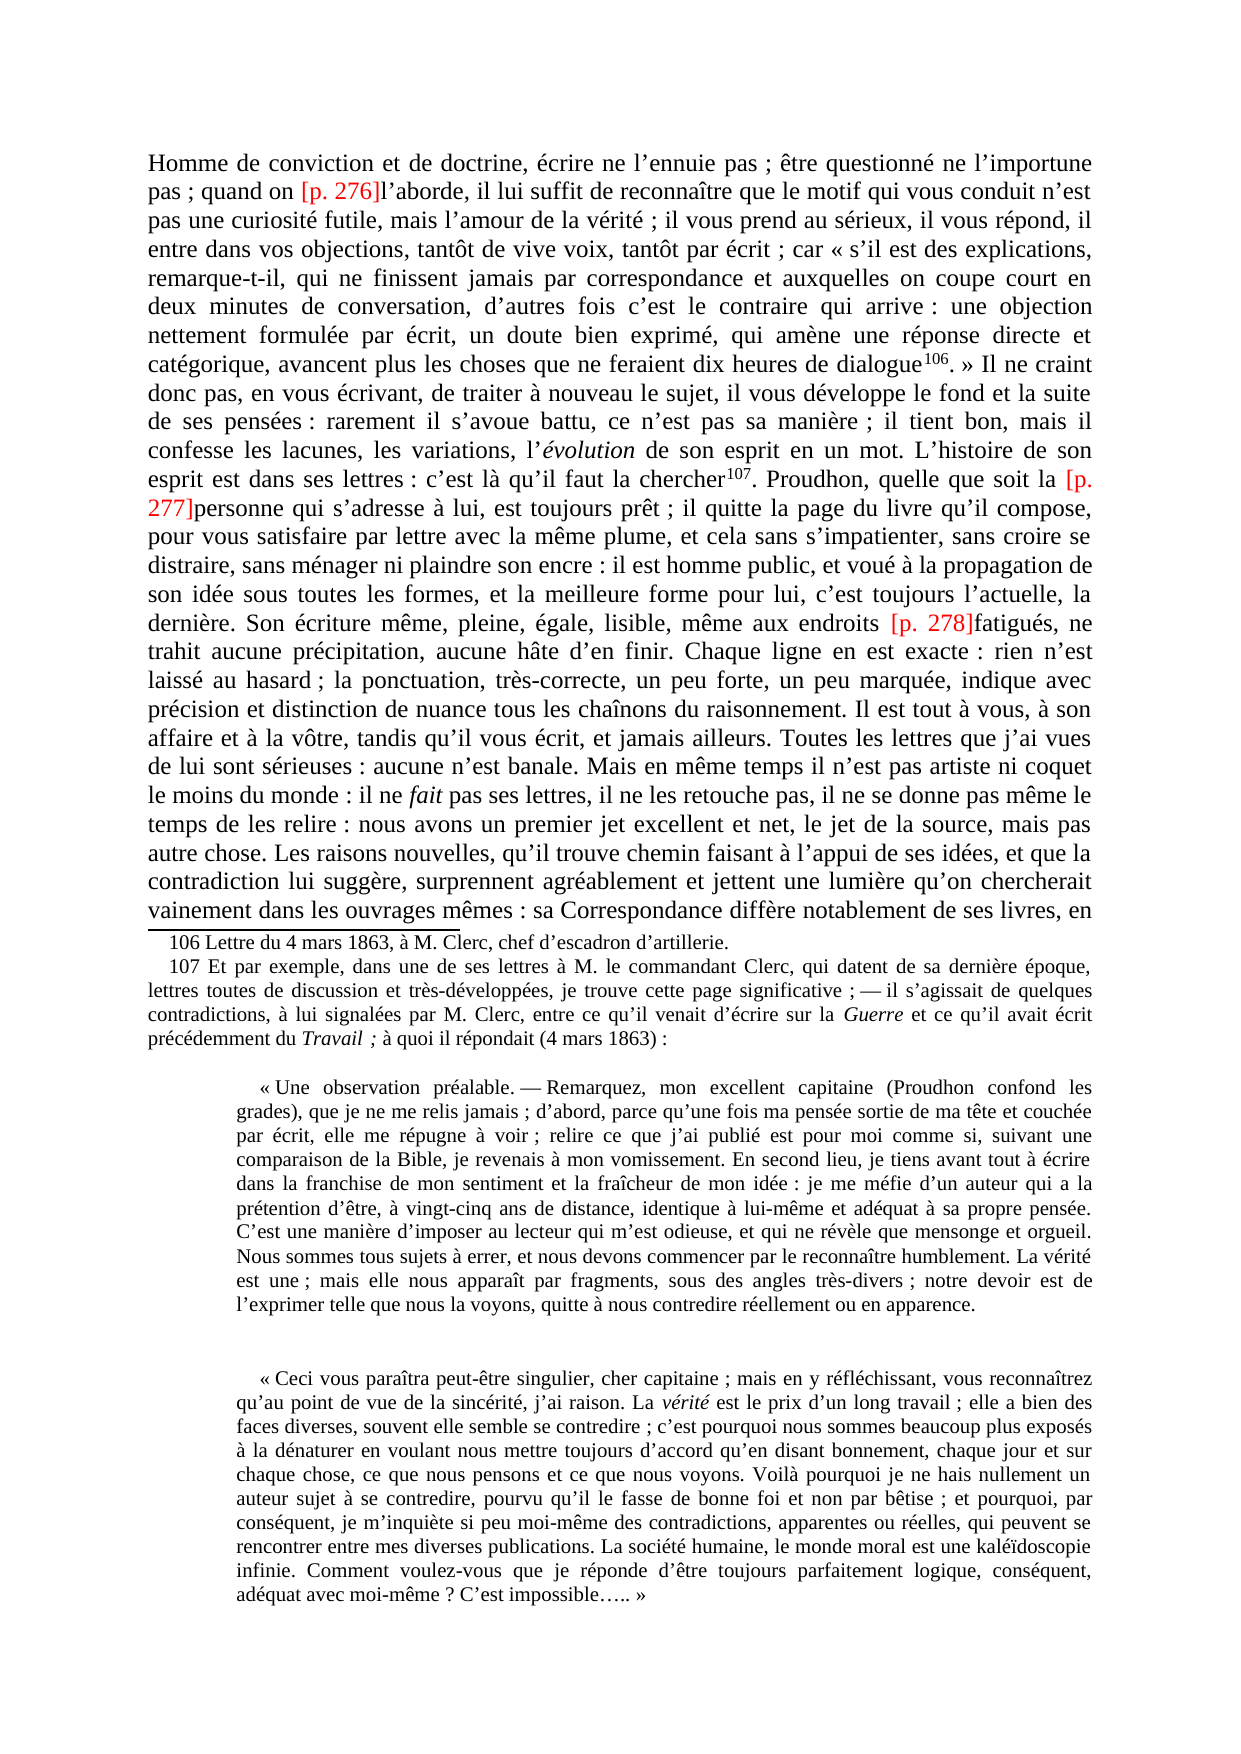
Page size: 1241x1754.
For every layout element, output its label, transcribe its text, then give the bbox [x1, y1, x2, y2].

text « Ceci vous paraîtra peut-être singulier, cher capitaine ; mais en y réfléchissant, vous reconnaîtrez qu’au point de vue de la sincérité, j’ai raison. La vérité est le prix d’un long travail ; elle a bien des faces diverses, souvent elle semble se contredire ; c’est pourquoi nous sommes beaucoup plus exposés à la dénaturer en voulant nous mettre toujours d’accord qu’en disant bonnement, chaque jour et sur chaque chose, ce que nous pensons et ce que nous voyons. Voilà pourquoi je ne hais nullement un auteur sujet à se contredire, pourvu qu’il le fasse de bonne foi et non par bêtise ; et pourquoi, par conséquent, je m’inquiète si peu moi-même des contradictions, apparentes ou réelles, qui peuvent se rencontrer entre mes diverses publications. La société humaine, le monde moral est une kaléïdoscopie infinie. Comment voulez-vous que je réponde d’être toujours parfaitement logique, conséquent, adéquat avec moi-même ? C’est impossible….. » [236, 1366, 1093, 1606]
text Et par exemple, dans une de ses lettres à M. le commandant Clerc, qui datent de sa dernière époque, lettres toutes de discussion et très-développées, je trouve cette page significative ; — il s’agissait de quelques contradictions, à lui signalées par M. Clerc, entre ce qu’il venait d’écrire sur la Guerre et ce qu’il avait écrit précédemment du Travail ; à quoi il répondait (4 mars 1863) : [148, 954, 1093, 1050]
text « Une observation préalable. — Remarquez, mon excellent capitaine (Proudhon confond les grades), que je ne me relis jamais ; d’abord, parce qu’une fois ma pensée sortie de ma tête et couchée par écrit, elle me répugne à voir ; relire ce que j’ai publié est pour moi comme si, suivant une comparaison de la Bible, je revenais à mon vomissement. En second lieu, je tiens avant tout à écrire dans la franchise de mon sentiment et la fraîcheur de mon idée : je me méfie d’un auteur qui a la prétention d’être, à vingt-cinq ans de distance, identique à lui-même et adéquat à sa propre pensée. C’est une manière d’imposer au lecteur qui m’est odieuse, et qui ne révèle que mensonge et orgueil. Nous sommes tous sujets à errer, et nous devons commencer par le reconnaître humblement. La vérité est une ; mais elle nous apparaît par fragments, sous des angles très-divers ; notre devoir est de l’exprimer telle que nous la voyons, quitte à nous contredire réellement ou en apparence. [236, 1075, 1093, 1316]
text Homme de conviction et de doctrine, écrire ne l’ennuie pas ; être questionné ne l’importune pas ; quand on [p. 276]l’aborde, il lui suffit de reconnaître que le motif qui vous conduit n’est pas une curiosité futile, mais l’amour de la vérité ; il vous prend au sérieux, il vous répond, il entre dans vos objections, tantôt de vive voix, tantôt par écrit ; car « s’il est des explications, remarque-t-il, qui ne finissent jamais par correspondance et auxquelles on coupe court en deux minutes de conversation, d’autres fois c’est le contraire qui arrive : une objection nettement formulée par écrit, un doute bien exprimé, qui amène une réponse directe et catégorique, avancent plus les choses que ne feraient dix heures de dialogue. » Il ne craint donc pas, en vous écrivant, de traiter à nouveau le sujet, il vous développe le fond et la suite de ses pensées : rarement il s’avoue battu, ce n’est pas sa manière ; il tient bon, mais il confesse les lacunes, les variations, l’évolution de son esprit en un mot. L’histoire de son esprit est dans ses lettres : c’est là qu’il faut la chercher. Proudhon, quelle que soit la [p. 277]personne qui s’adresse à lui, est toujours prêt ; il quitte la page du livre qu’il compose, pour vous satisfaire par lettre avec la même plume, et cela sans s’impatienter, sans croire se distraire, sans ménager ni plaindre son encre : il est homme public, et voué à la propagation de son idée sous toutes les formes, et la meilleure forme pour lui, c’est toujours l’actuelle, la dernière. Son écriture même, pleine, égale, lisible, même aux endroits [p. 278]fatigués, ne trahit aucune précipitation, aucune hâte d’en finir. Chaque ligne en est exacte : rien n’est laissé au hasard ; la ponctuation, très-correcte, un peu forte, un peu marquée, indique avec précision et distinction de nuance tous les chaînons du raisonnement. Il est tout à vous, à son affaire et à la vôtre, tandis qu’il vous écrit, et jamais ailleurs. Toutes les lettres que j’ai vues de lui sont sérieuses : aucune n’est banale. Mais en même temps il n’est pas artiste ni coquet le moins du monde : il ne fait pas ses lettres, il ne les retouche pas, il ne se donne pas même le temps de les relire : nous avons un premier jet excellent et net, le jet de la source, mais pas autre chose. Les raisons nouvelles, qu’il trouve chemin faisant à l’appui de ses idées, et que la contradiction lui suggère, surprennent agréablement et jettent une lumière qu’on chercherait vainement dans les ouvrages mêmes : sa Correspondance diffère notablement de ses livres, en [148, 148, 1093, 924]
text Lettre du 4 mars 1863, à M. Clerc, chef d’escadron d’artillerie. [148, 930, 1093, 954]
